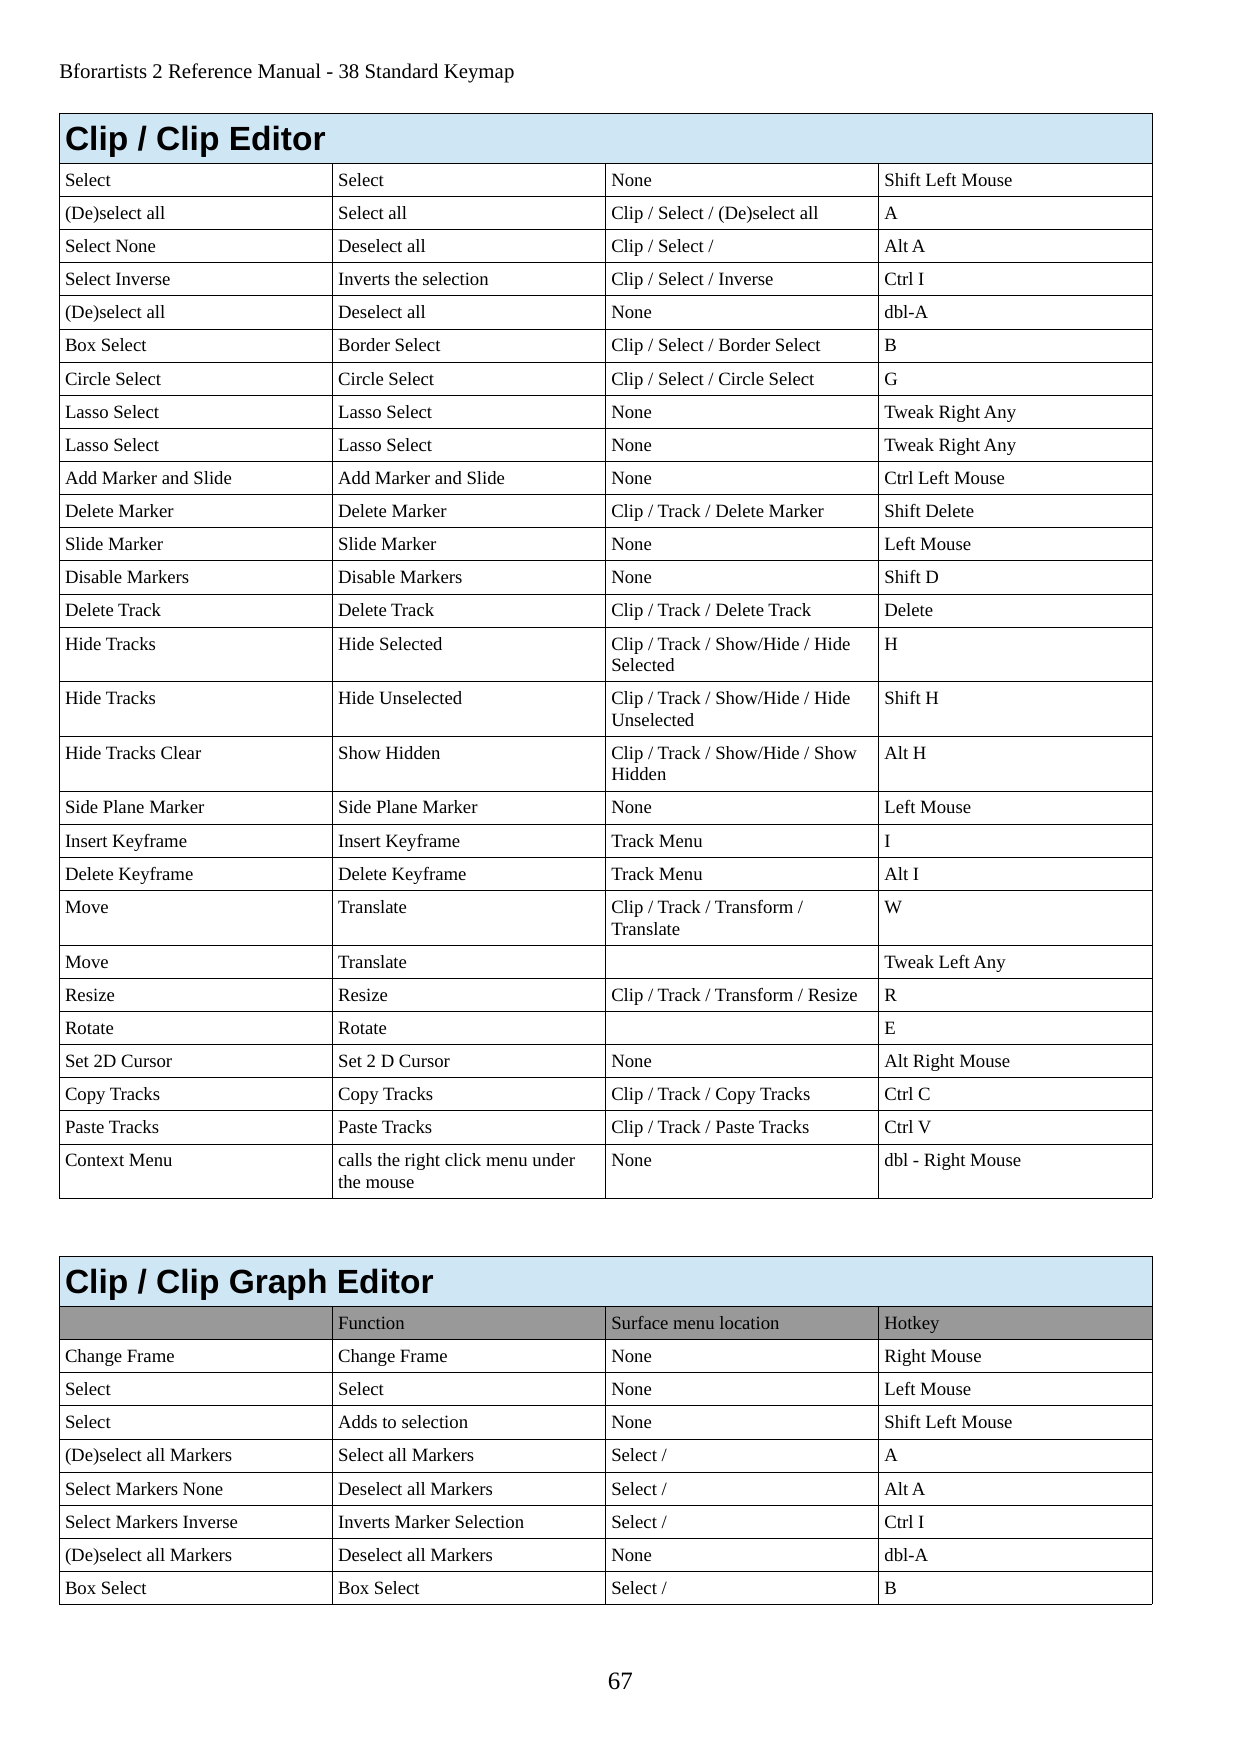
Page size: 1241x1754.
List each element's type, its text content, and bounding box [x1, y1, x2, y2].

table_cell Border Select [333, 330, 605, 362]
table_cell Select [60, 1373, 332, 1405]
table_cell Select Markers None [60, 1473, 332, 1505]
table_cell Clip / Track / Delete Marker [606, 495, 878, 527]
table_cell Alt A [879, 1473, 1152, 1505]
table_cell Select / [606, 1506, 878, 1538]
table_cell Clip / Select / (De)select all [606, 197, 878, 229]
table_cell Clip / Select / [606, 230, 878, 262]
table_cell dbl-A [879, 1539, 1152, 1571]
table_cell Clip / Track / Show/Hide / Show Hidden [606, 737, 878, 791]
table_cell Track Menu [606, 825, 878, 857]
table_cell Circle Select [333, 363, 605, 395]
table_cell Disable Markers [333, 561, 605, 593]
table_cell Shift D [879, 561, 1152, 593]
table_cell Select all Markers [333, 1440, 605, 1472]
table_cell [606, 946, 878, 978]
table_cell Shift Delete [879, 495, 1152, 527]
table_cell Clip / Select / Border Select [606, 330, 878, 362]
table_cell Hide Tracks [60, 682, 332, 736]
table_cell Shift Left Mouse [879, 164, 1152, 196]
table_cell W [879, 891, 1152, 945]
table_cell Hide Unselected [333, 682, 605, 736]
table_cell Translate [333, 891, 605, 945]
table_cell Context Menu [60, 1145, 332, 1198]
table_cell Lasso Select [333, 429, 605, 461]
table_cell A [879, 1440, 1152, 1472]
table_cell Alt I [879, 858, 1152, 890]
table_cell Surface menu location [606, 1307, 878, 1339]
table_cell Rotate [60, 1012, 332, 1044]
table_cell Box Select [333, 1572, 605, 1604]
table_cell Ctrl C [879, 1078, 1152, 1110]
table_cell dbl-A [879, 296, 1152, 328]
table_cell Deselect all Markers [333, 1473, 605, 1505]
table_cell Rotate [333, 1012, 605, 1044]
table_cell Delete Track [333, 595, 605, 627]
table_cell R [879, 979, 1152, 1011]
table_cell Left Mouse [879, 528, 1152, 560]
table_cell Tweak Right Any [879, 429, 1152, 461]
table_cell Ctrl V [879, 1111, 1152, 1143]
table_cell None [606, 396, 878, 428]
table_cell Select / [606, 1572, 878, 1604]
table_cell Disable Markers [60, 561, 332, 593]
table_cell Insert Keyframe [60, 825, 332, 857]
table_cell Select / [606, 1440, 878, 1472]
table_header Clip / Clip Editor [60, 114, 1152, 163]
table_cell Slide Marker [333, 528, 605, 560]
table_cell Select [60, 1406, 332, 1438]
table_cell Left Mouse [879, 792, 1152, 824]
table_cell Inverts Marker Selection [333, 1506, 605, 1538]
table_cell Delete Track [60, 595, 332, 627]
table_cell Delete Marker [60, 495, 332, 527]
table_cell Lasso Select [333, 396, 605, 428]
table_cell Lasso Select [60, 396, 332, 428]
table_cell Select all [333, 197, 605, 229]
table_cell Right Mouse [879, 1340, 1152, 1372]
table_cell G [879, 363, 1152, 395]
table_cell None [606, 296, 878, 328]
table_cell B [879, 330, 1152, 362]
table_cell Track Menu [606, 858, 878, 890]
table_cell Paste Tracks [333, 1111, 605, 1143]
table_cell Ctrl I [879, 263, 1152, 295]
table_cell Clip / Track / Transform / Translate [606, 891, 878, 945]
table_cell Clip / Track / Paste Tracks [606, 1111, 878, 1143]
table_cell Inverts the selection [333, 263, 605, 295]
table_cell Hide Selected [333, 628, 605, 681]
table_cell Deselect all [333, 230, 605, 262]
table_cell None [606, 561, 878, 593]
table_cell Select [333, 164, 605, 196]
table_cell Hide Tracks [60, 628, 332, 681]
table_cell Delete Keyframe [60, 858, 332, 890]
table_cell Box Select [60, 1572, 332, 1604]
table_cell Delete [879, 595, 1152, 627]
table_cell Tweak Left Any [879, 946, 1152, 978]
table_cell Delete Keyframe [333, 858, 605, 890]
table_cell Change Frame [60, 1340, 332, 1372]
table_cell Select None [60, 230, 332, 262]
table_cell Add Marker and Slide [333, 462, 605, 494]
table_cell Copy Tracks [333, 1078, 605, 1110]
table_cell Select [333, 1373, 605, 1405]
table_cell Ctrl Left Mouse [879, 462, 1152, 494]
table_cell Clip / Track / Delete Track [606, 595, 878, 627]
table_cell Hotkey [879, 1307, 1152, 1339]
table_cell Translate [333, 946, 605, 978]
table_cell None [606, 1045, 878, 1077]
table_cell A [879, 197, 1152, 229]
table_cell Resize [333, 979, 605, 1011]
table_cell Clip / Select / Inverse [606, 263, 878, 295]
table_cell Delete Marker [333, 495, 605, 527]
table_cell Clip / Track / Show/Hide / Hide Selected [606, 628, 878, 681]
table_cell B [879, 1572, 1152, 1604]
table_cell None [606, 1340, 878, 1372]
table_cell Clip / Track / Transform / Resize [606, 979, 878, 1011]
table_cell Alt Right Mouse [879, 1045, 1152, 1077]
table_cell (De)select all Markers [60, 1440, 332, 1472]
table_cell Circle Select [60, 363, 332, 395]
table_cell Paste Tracks [60, 1111, 332, 1143]
table_cell Tweak Right Any [879, 396, 1152, 428]
table_cell Select Inverse [60, 263, 332, 295]
table_cell Move [60, 946, 332, 978]
table_cell Ctrl I [879, 1506, 1152, 1538]
table_cell Show Hidden [333, 737, 605, 791]
table_cell Insert Keyframe [333, 825, 605, 857]
table_cell Clip / Track / Copy Tracks [606, 1078, 878, 1110]
table_cell Clip / Select / Circle Select [606, 363, 878, 395]
table_cell [60, 1307, 332, 1339]
table_cell Function [333, 1307, 605, 1339]
table_cell None [606, 1145, 878, 1198]
table_cell Left Mouse [879, 1373, 1152, 1405]
table_cell dbl - Right Mouse [879, 1145, 1152, 1198]
table_cell E [879, 1012, 1152, 1044]
table_cell Deselect all Markers [333, 1539, 605, 1571]
table_cell Shift H [879, 682, 1152, 736]
table_cell Select / [606, 1473, 878, 1505]
table_cell None [606, 528, 878, 560]
table_header Clip / Clip Graph Editor [60, 1257, 1152, 1306]
table_cell H [879, 628, 1152, 681]
table_cell Move [60, 891, 332, 945]
table_cell Alt A [879, 230, 1152, 262]
table_cell Add Marker and Slide [60, 462, 332, 494]
table_cell (De)select all [60, 197, 332, 229]
table_cell Set 2 D Cursor [333, 1045, 605, 1077]
table_cell Set 2D Cursor [60, 1045, 332, 1077]
table_cell Change Frame [333, 1340, 605, 1372]
table_cell Side Plane Marker [60, 792, 332, 824]
table_cell Box Select [60, 330, 332, 362]
table_cell None [606, 1539, 878, 1571]
table_cell (De)select all Markers [60, 1539, 332, 1571]
table_cell None [606, 1406, 878, 1438]
table_cell Select [60, 164, 332, 196]
table_cell Side Plane Marker [333, 792, 605, 824]
table_cell Alt H [879, 737, 1152, 791]
table_cell Shift Left Mouse [879, 1406, 1152, 1438]
table_cell Hide Tracks Clear [60, 737, 332, 791]
table_cell Clip / Track / Show/Hide / Hide Unselected [606, 682, 878, 736]
table_cell Resize [60, 979, 332, 1011]
table_cell Deselect all [333, 296, 605, 328]
table_cell Lasso Select [60, 429, 332, 461]
table_cell None [606, 429, 878, 461]
table_cell None [606, 792, 878, 824]
table_cell Select Markers Inverse [60, 1506, 332, 1538]
table_cell Slide Marker [60, 528, 332, 560]
table_cell Copy Tracks [60, 1078, 332, 1110]
table_cell Adds to selection [333, 1406, 605, 1438]
table_cell [606, 1012, 878, 1044]
table_cell calls the right click menu under the mouse [333, 1145, 605, 1198]
table_cell None [606, 1373, 878, 1405]
table_cell (De)select all [60, 296, 332, 328]
table_cell None [606, 462, 878, 494]
table_cell I [879, 825, 1152, 857]
table_cell None [606, 164, 878, 196]
